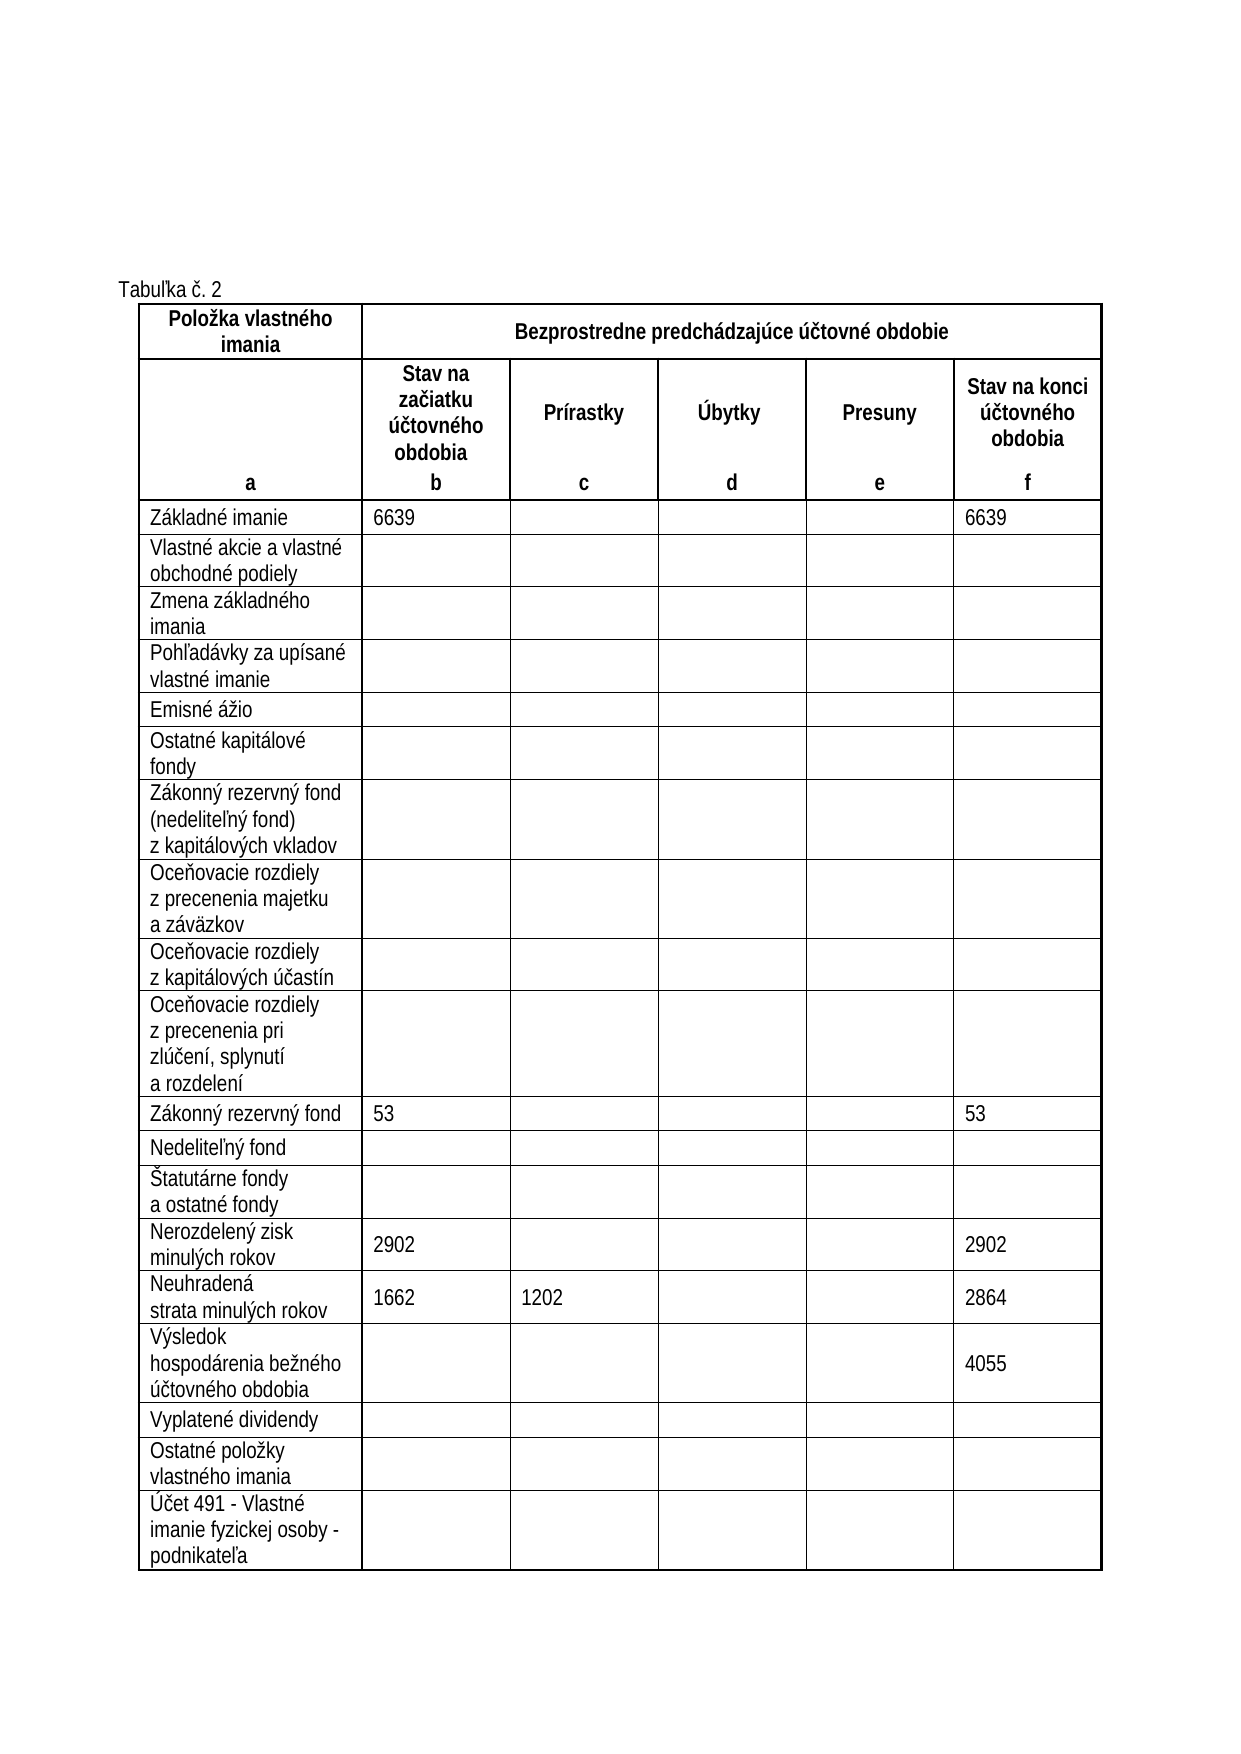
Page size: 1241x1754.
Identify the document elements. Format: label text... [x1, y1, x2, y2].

table_cell [659, 939, 806, 990]
table_cell [807, 1271, 953, 1323]
table_cell [954, 640, 1100, 692]
table_cell [659, 1324, 806, 1402]
table_header Položka vlastného imania [140, 305, 361, 357]
table_cell Oceňovacie rozdiely z kapitálových účastín [140, 939, 361, 990]
table_cell [659, 535, 806, 586]
table_cell 1202 [511, 1271, 658, 1323]
table_cell Stav na konci účtovného obdobia [955, 360, 1100, 465]
table_cell [807, 1131, 953, 1165]
table_cell 6639 [954, 501, 1100, 534]
table_cell Neuhradená strata minulých rokov [140, 1271, 361, 1323]
table_cell [954, 1166, 1100, 1217]
table_cell [807, 939, 953, 990]
table_cell [511, 640, 658, 692]
table_cell [954, 860, 1100, 938]
table_cell [659, 1403, 806, 1437]
table_cell [954, 991, 1100, 1096]
table_cell [363, 939, 510, 990]
table_cell Vyplatené dividendy [140, 1403, 361, 1437]
table_cell [511, 1166, 658, 1217]
table_cell Výsledok hospodárenia bežného účtovného obdobia [140, 1324, 361, 1402]
table_cell a [140, 465, 361, 499]
table_cell [363, 693, 510, 726]
table_cell [511, 587, 658, 639]
table_cell [511, 1097, 658, 1130]
table_cell Nerozdelený zisk minulých rokov [140, 1219, 361, 1270]
table_cell [659, 1271, 806, 1323]
table_cell [511, 860, 658, 938]
table_cell 1662 [363, 1271, 510, 1323]
table_cell [659, 1219, 806, 1270]
table_cell [511, 693, 658, 726]
table_cell [363, 587, 510, 639]
table_cell Vlastné akcie a vlastné obchodné podiely [140, 535, 361, 586]
table_cell [954, 1403, 1100, 1437]
table_cell [511, 535, 658, 586]
table_cell [511, 1131, 658, 1165]
table_cell Štatutárne fondy a ostatné fondy [140, 1166, 361, 1217]
table_cell [659, 640, 806, 692]
table_cell [363, 1166, 510, 1217]
table_cell [363, 1324, 510, 1402]
table_cell [140, 360, 361, 465]
table_cell [659, 860, 806, 938]
table_cell c [511, 465, 657, 499]
table_cell [363, 1491, 510, 1569]
table_cell [807, 780, 953, 858]
table_cell [659, 1438, 806, 1489]
table_cell [807, 1097, 953, 1130]
table_cell [954, 727, 1100, 779]
table_cell [659, 727, 806, 779]
table_cell Oceňovacie rozdiely z precenenia majetku a záväzkov [140, 860, 361, 938]
table_cell [363, 991, 510, 1096]
table_cell [659, 1131, 806, 1165]
table_cell d [659, 465, 805, 499]
table_cell [954, 693, 1100, 726]
table_cell 4055 [954, 1324, 1100, 1402]
table_cell [807, 640, 953, 692]
table_cell [659, 1166, 806, 1217]
table_cell [659, 1097, 806, 1130]
table_cell [807, 501, 953, 534]
table_cell 53 [363, 1097, 510, 1130]
table_cell [954, 1131, 1100, 1165]
table_cell 2902 [954, 1219, 1100, 1270]
table_cell 2902 [363, 1219, 510, 1270]
table_cell [363, 1131, 510, 1165]
table_cell [807, 693, 953, 726]
table_cell [807, 991, 953, 1096]
table_cell Ostatné položky vlastného imania [140, 1438, 361, 1489]
table_cell [511, 1324, 658, 1402]
table_cell [511, 780, 658, 858]
table_cell [807, 727, 953, 779]
table_cell [659, 1491, 806, 1569]
table_cell [659, 693, 806, 726]
table_cell [511, 991, 658, 1096]
table_cell [807, 1166, 953, 1217]
table_cell [363, 727, 510, 779]
table_cell [511, 501, 658, 534]
table_cell b [363, 465, 509, 499]
table_cell [511, 939, 658, 990]
table_cell [807, 587, 953, 639]
text Tabuľka č. 2 [118, 276, 1122, 303]
table_cell [954, 939, 1100, 990]
table_cell [363, 535, 510, 586]
table_cell [511, 1219, 658, 1270]
table_cell [363, 780, 510, 858]
table_cell Emisné ážio [140, 693, 361, 726]
table_cell Pohľadávky za upísané vlastné imanie [140, 640, 361, 692]
table_cell [954, 1438, 1100, 1489]
table_cell Oceňovacie rozdiely z precenenia pri zlúčení, splynutí a rozdelení [140, 991, 361, 1096]
table_cell [807, 860, 953, 938]
table_cell Zákonný rezervný fond (nedeliteľný fond) z kapitálových vkladov [140, 780, 361, 858]
table_cell [363, 640, 510, 692]
table_cell [363, 1403, 510, 1437]
table_cell [659, 991, 806, 1096]
table_cell Nedeliteľný fond [140, 1131, 361, 1165]
table_cell [954, 535, 1100, 586]
table_cell 6639 [363, 501, 510, 534]
table_cell 53 [954, 1097, 1100, 1130]
table_cell e [807, 465, 953, 499]
table_cell [954, 1491, 1100, 1569]
table_cell Úbytky [659, 360, 805, 465]
table_cell [363, 860, 510, 938]
table_cell [511, 727, 658, 779]
table_cell Zmena základného imania [140, 587, 361, 639]
table_cell Zákonný rezervný fond [140, 1097, 361, 1130]
table_cell [511, 1403, 658, 1437]
table_cell Základné imanie [140, 501, 361, 534]
table_cell [511, 1438, 658, 1489]
table_cell [954, 587, 1100, 639]
table_cell [807, 1403, 953, 1437]
table_cell Účet 491 - Vlastné imanie fyzickej osoby - podnikateľa [140, 1491, 361, 1569]
table_cell Prírastky [511, 360, 657, 465]
table_cell Ostatné kapitálové fondy [140, 727, 361, 779]
table_cell [659, 587, 806, 639]
table_cell [807, 1438, 953, 1489]
table_cell [363, 1438, 510, 1489]
table_cell f [955, 465, 1100, 499]
table_cell [807, 1219, 953, 1270]
table_cell [954, 780, 1100, 858]
table_cell [511, 1491, 658, 1569]
table_cell [807, 1491, 953, 1569]
table_cell [659, 780, 806, 858]
table_cell Presuny [807, 360, 953, 465]
table_cell [659, 501, 806, 534]
table_cell [807, 1324, 953, 1402]
table_header Bezprostredne predchádzajúce účtovné obdobie [363, 305, 1100, 357]
table_cell 2864 [954, 1271, 1100, 1323]
table_cell Stav na začiatku účtovného obdobia [363, 360, 509, 465]
table_cell [807, 535, 953, 586]
